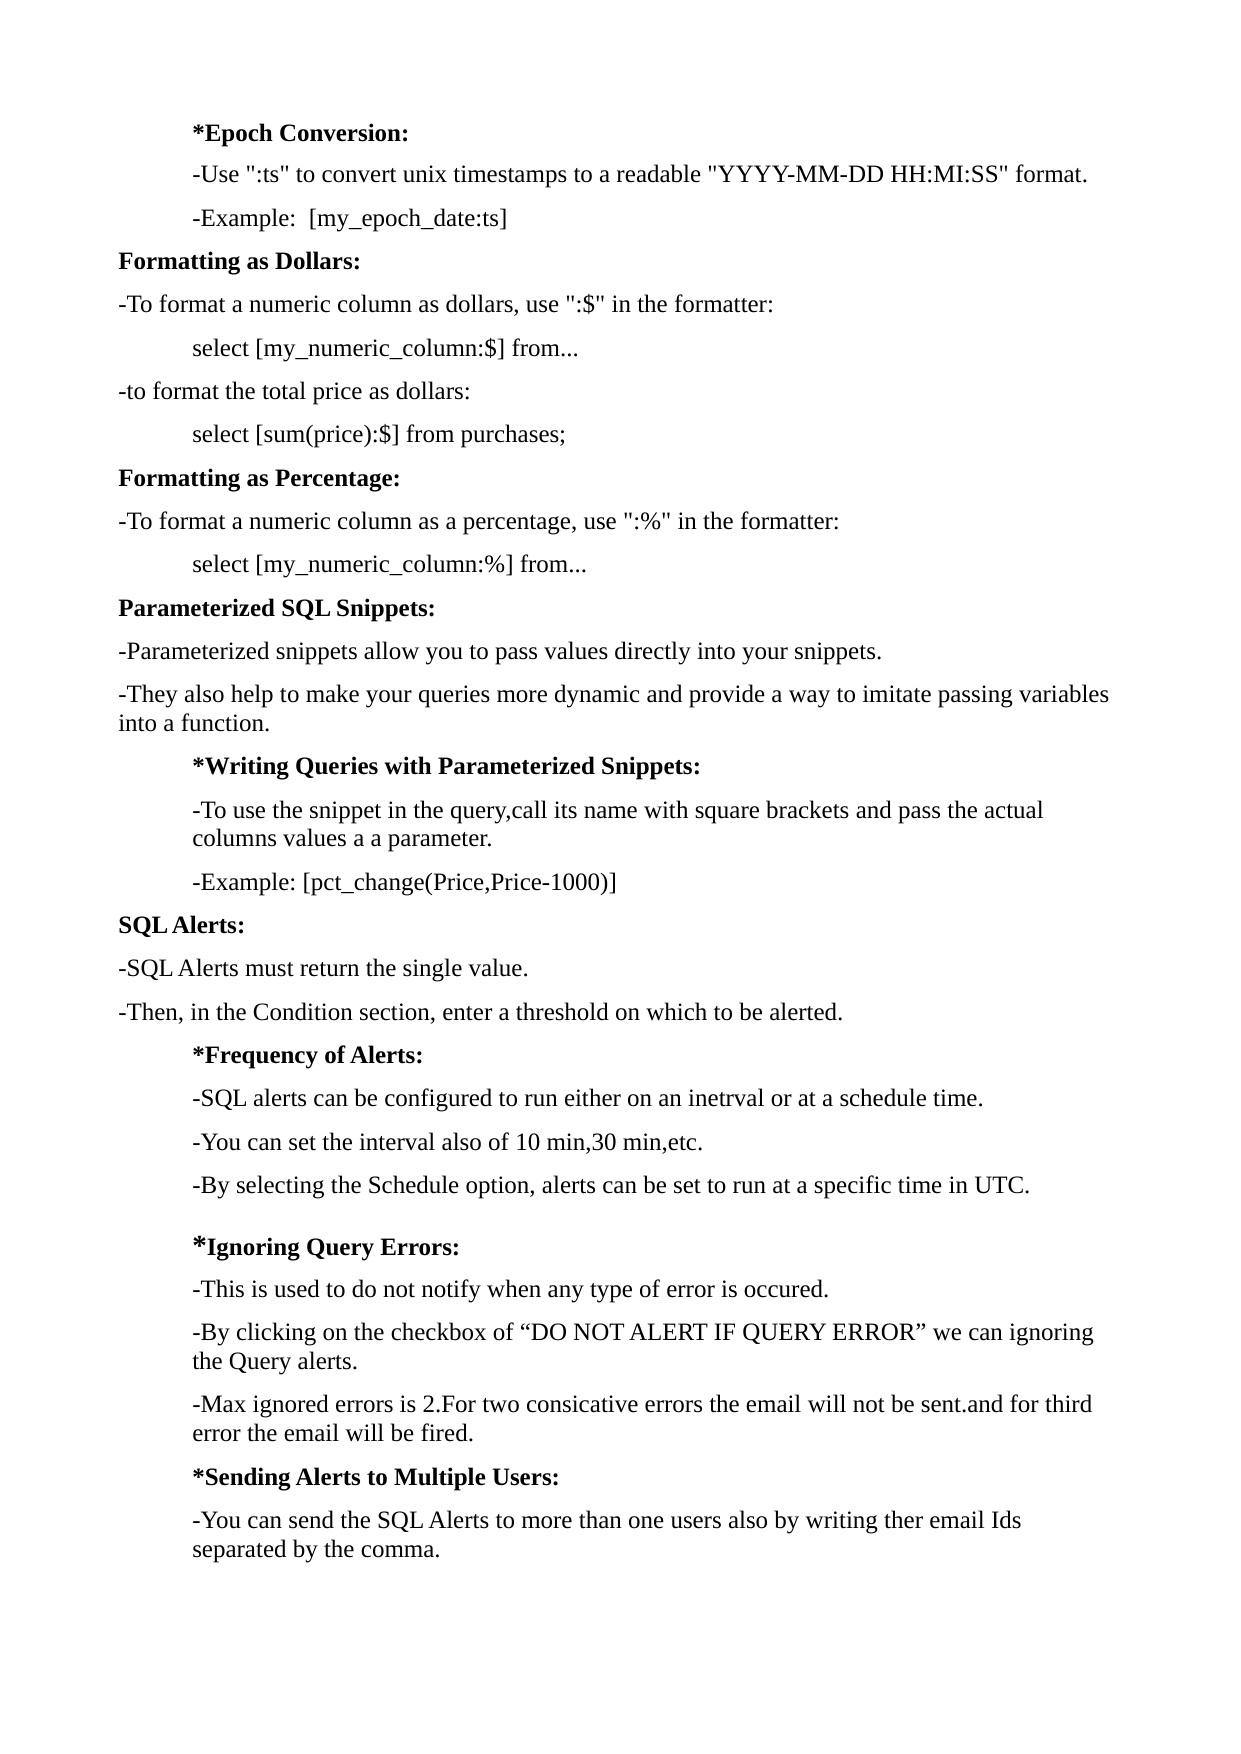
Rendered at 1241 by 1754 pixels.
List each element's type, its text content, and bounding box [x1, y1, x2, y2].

text -You can send the SQL Alerts to more than one users also by writing ther email Ids separated by the comma. [118, 1505, 1122, 1562]
subtitle *Ignoring Query Errors: [118, 1228, 1122, 1262]
text select [sum(price):$] from purchases; [118, 419, 1122, 448]
text -SQL alerts can be configured to run either on an inetrval or at a schedule time. [118, 1083, 1122, 1112]
text -By clicking on the checkbox of “DO NOT ALERT IF QUERY ERROR” we can ignoring the Query alerts. [118, 1317, 1122, 1375]
text *Writing Queries with Parameterized Snippets: [118, 751, 1122, 780]
text -Then, in the Condition section, enter a threshold on which to be alerted. [118, 997, 1122, 1026]
text -SQL Alerts must return the single value. [118, 953, 1122, 982]
text -Use ":ts" to convert unix timestamps to a readable "YYYY-MM-DD HH:MI:SS" format. [118, 159, 1122, 188]
text *Sending Alerts to Multiple Users: [118, 1462, 1122, 1490]
text -They also help to make your queries more dynamic and provide a way to imitate passing variables into a function. [118, 679, 1122, 737]
text Parameterized SQL Snippets: [118, 593, 1122, 621]
text -By selecting the Schedule option, alerts can be set to run at a specific time in UTC. [118, 1170, 1122, 1199]
text SQL Alerts: [118, 910, 1122, 939]
text Formatting as Dollars: [118, 246, 1122, 275]
text -To use the snippet in the query,call its name with square brackets and pass the actual columns values a a parameter. [118, 795, 1122, 852]
text Formatting as Percentage: [118, 463, 1122, 491]
text select [my_numeric_column:$] from... [118, 333, 1122, 361]
subtitle *Epoch Conversion: [118, 118, 1122, 147]
text -Max ignored errors is 2.For two consicative errors the email will not be sent.and for third error the email will be fired. [118, 1389, 1122, 1447]
text *Frequency of Alerts: [118, 1040, 1122, 1069]
text select [my_numeric_column:%] from... [118, 549, 1122, 578]
text -Example: [pct_change(Price,Price-1000)] [118, 867, 1122, 896]
text -to format the total price as dollars: [118, 376, 1122, 405]
text -This is used to do not notify when any type of error is occured. [118, 1274, 1122, 1303]
text -Parameterized snippets allow you to pass values directly into your snippets. [118, 636, 1122, 665]
text -Example: [my_epoch_date:ts] [118, 203, 1122, 231]
text -You can set the interval also of 10 min,30 min,etc. [118, 1127, 1122, 1156]
text -To format a numeric column as a percentage, use ":%" in the formatter: [118, 506, 1122, 535]
text -To format a numeric column as dollars, use ":$" in the formatter: [118, 289, 1122, 318]
